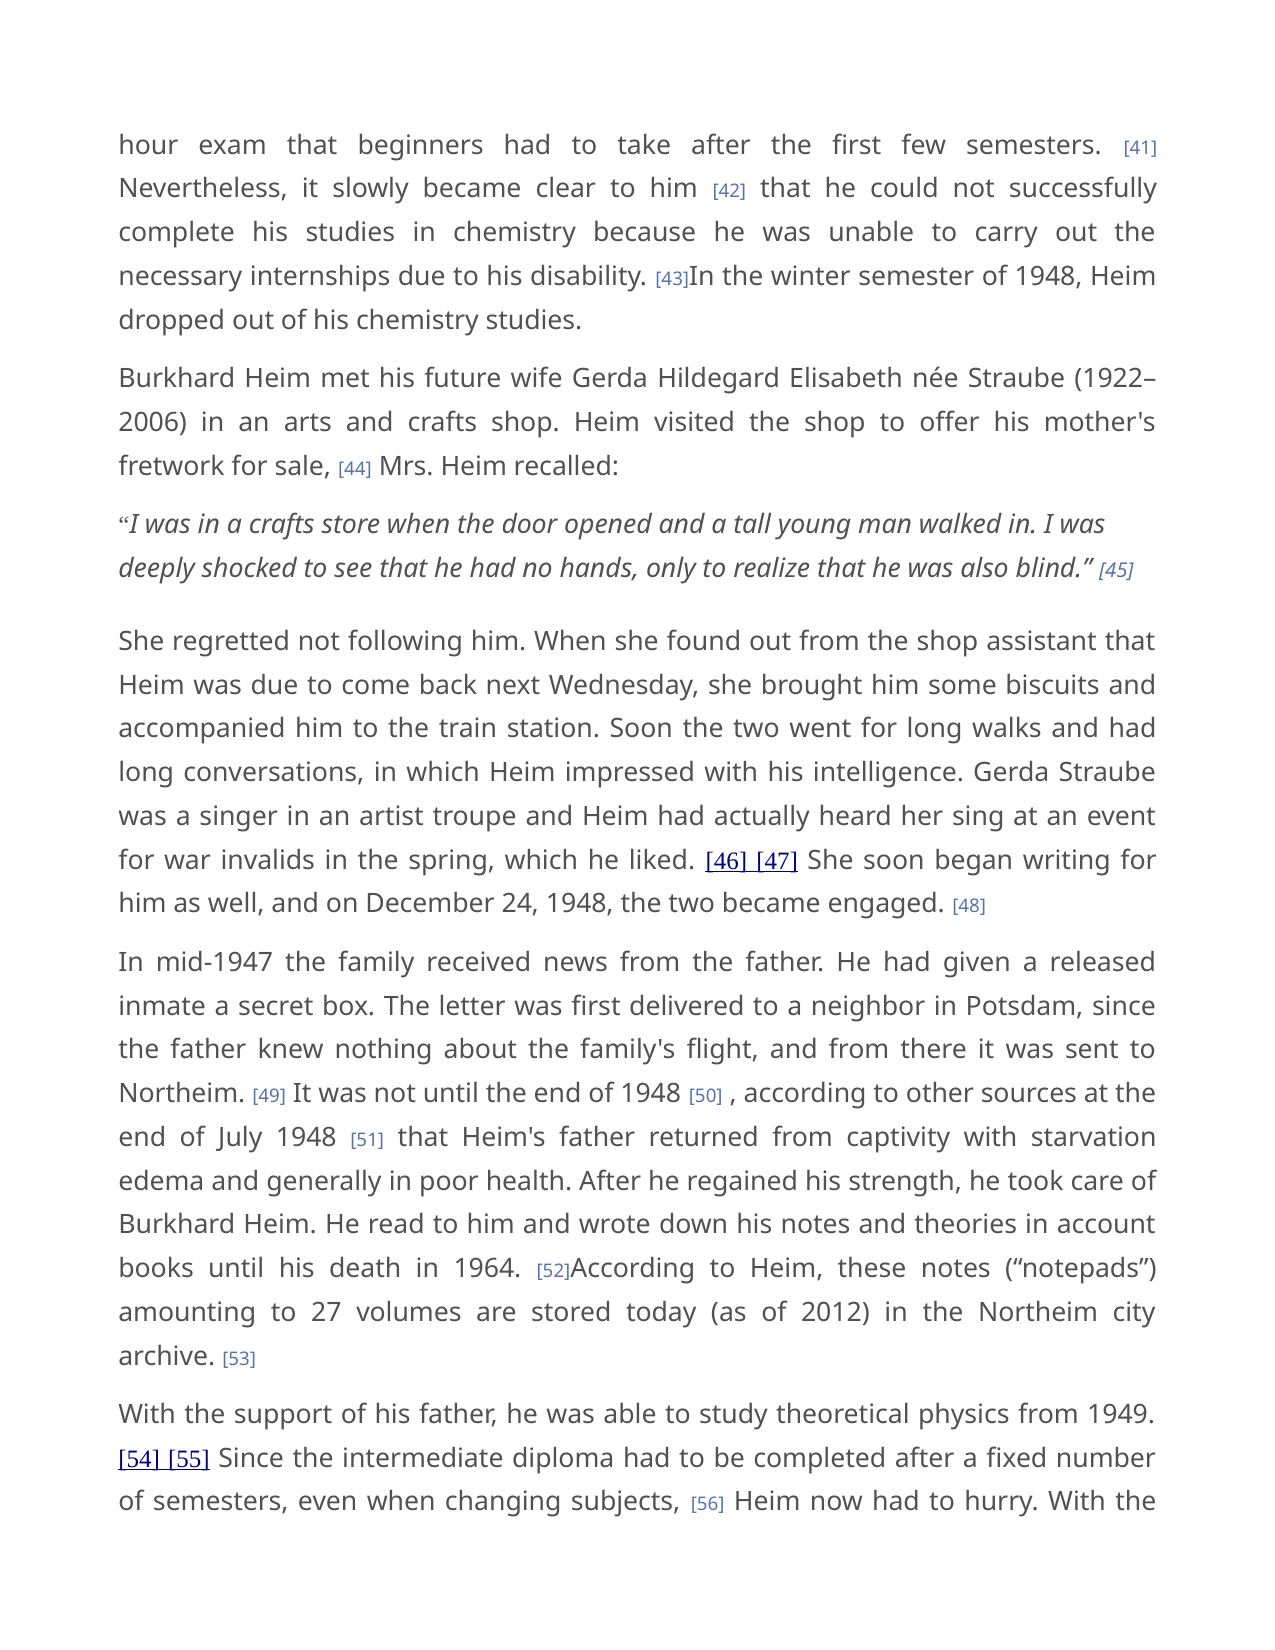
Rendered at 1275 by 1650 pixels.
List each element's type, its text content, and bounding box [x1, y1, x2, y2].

text In mid-1947 the family received news from the father. He had given a released inmate a secret box. The letter was first delivered to a neighbor in Potsdam, since the father knew nothing about the family's flight, and from there it was sent to Northeim. [49] It was not until the end of 1948 [50] , according to other sources at the end of July 1948 [51] that Heim's father returned from captivity with starvation edema and generally in poor health. After he regained his strength, he took care of Burkhard Heim. He read to him and wrote down his notes and theories in account books until his death in 1964. [52]According to Heim, these notes (“notepads”) amounting to 27 volumes are stored today (as of 2012) in the Northeim city archive. [53] [118, 935, 1157, 1373]
text hour exam that beginners had to take after the first few semesters. [41] Nevertheless, it slowly became clear to him [42] that he could not successfully complete his studies in chemistry because he was unable to carry out the necessary internships due to his disability. [43]In the winter semester of 1948, Heim dropped out of his chemistry studies. [118, 118, 1157, 337]
text Burkhard Heim met his future wife Gerda Hildegard Elisabeth née Straube (1922–2006) in an arts and crafts shop. Heim visited the shop to offer his mother's fretwork for sale, [44] Mrs. Heim recalled: [118, 351, 1157, 483]
text “I was in a crafts store when the door opened and a tall young man walked in. I was deeply shocked to see that he had no hands, only to realize that he was also blind.” [45] [118, 497, 1157, 585]
text With the support of his father, he was able to study theoretical physics from 1949. [54] [55] Since the intermediate diploma had to be completed after a fixed number of semesters, even when changing subjects, [56] Heim now had to hurry. With the [118, 1387, 1157, 1518]
text She regretted not following him. When she found out from the shop assistant that Heim was due to come back next Wednesday, she brought him some biscuits and accompanied him to the train station. Soon the two went for long walks and had long conversations, in which Heim impressed with his intelligence. Gerda Straube was a singer in an artist troupe and Heim had actually heard her sing at an event for war invalids in the spring, which he liked. [46] [47] She soon began writing for him as well, and on December 24, 1948, the two became engaged. [48] [118, 614, 1157, 921]
